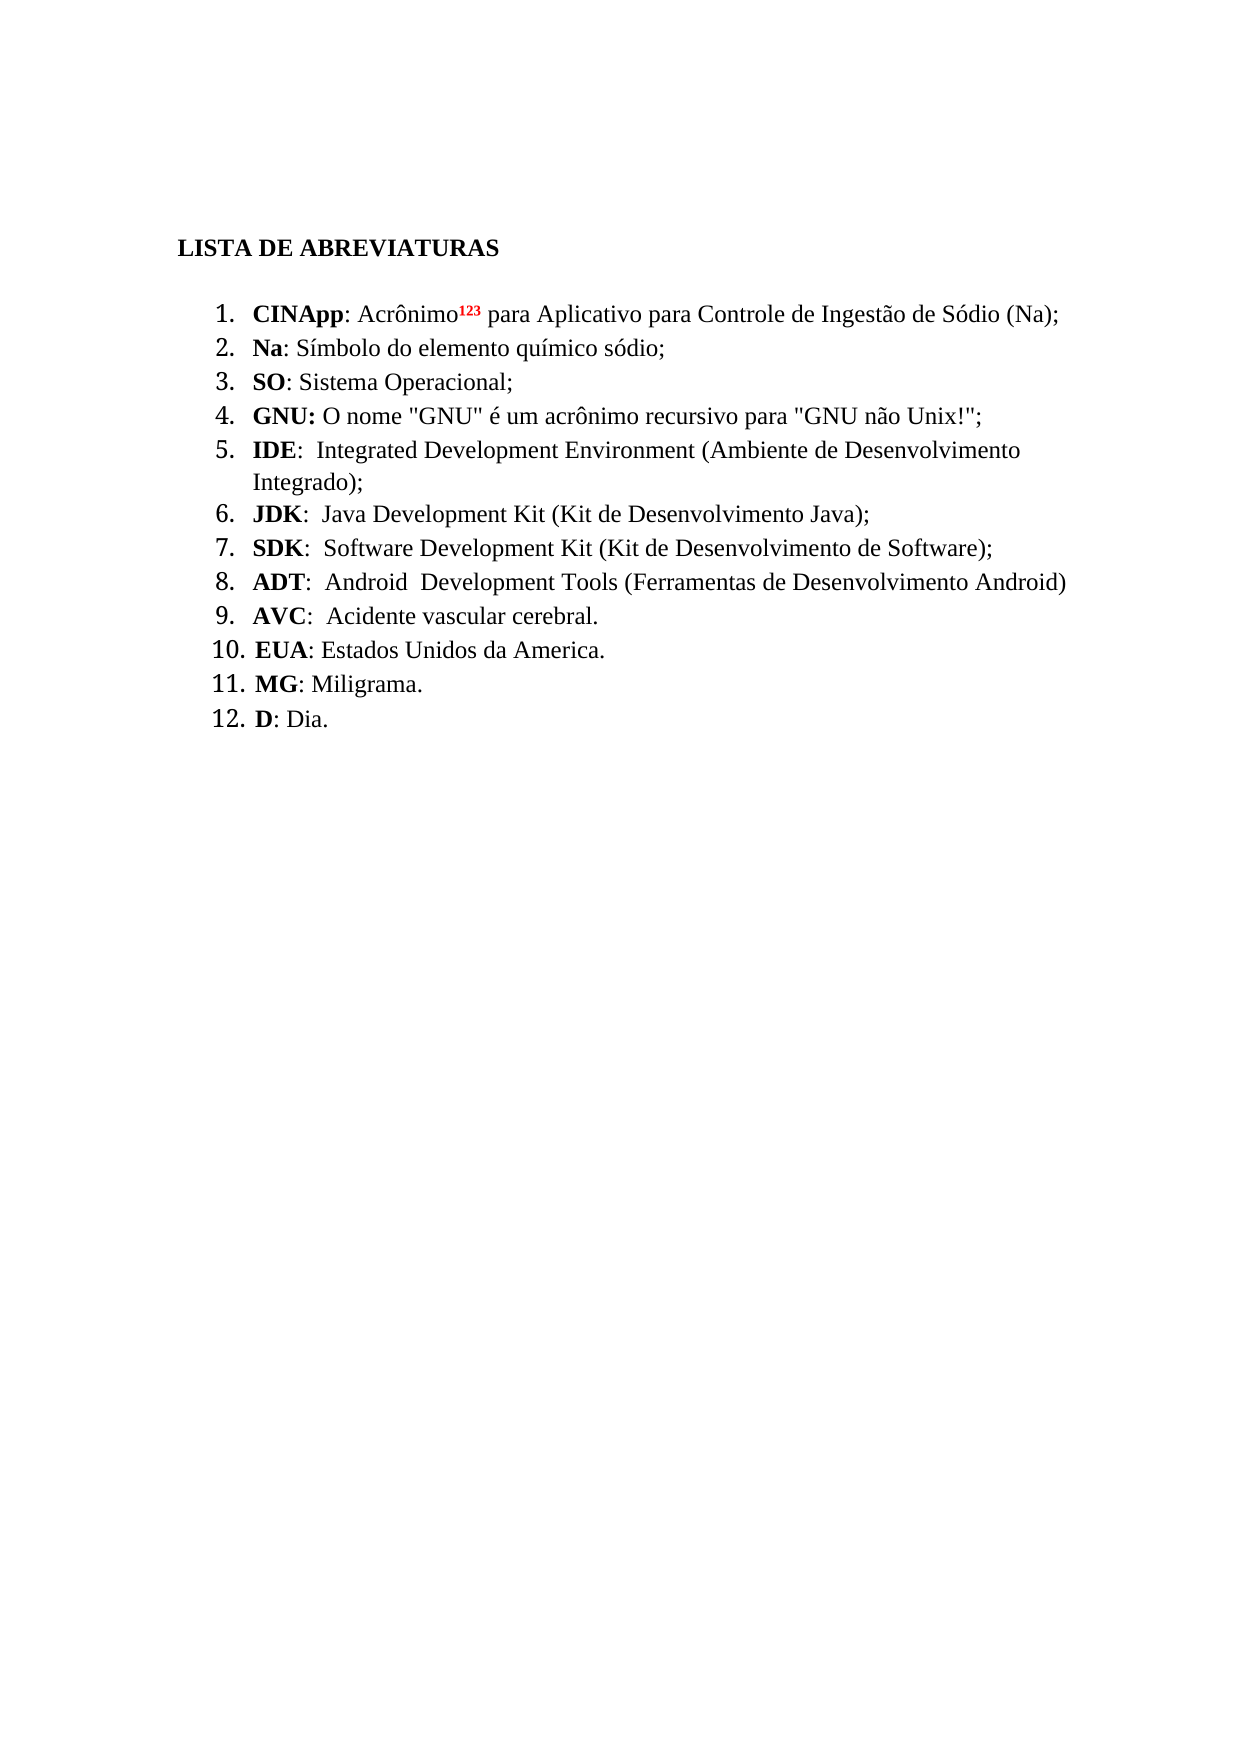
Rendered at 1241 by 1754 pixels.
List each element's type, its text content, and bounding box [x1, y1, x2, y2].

list SDK: Software Development Kit (Kit de Desenvolvimento de Software); [215, 530, 1122, 564]
list CINApp: Acrônimo¹²³ para Aplicativo para Controle de Ingestão de Sódio (Na); [215, 296, 1122, 330]
list D: Dia. [211, 700, 1122, 734]
list ADT: Android Development Tools (Ferramentas de Desenvolvimento Android) [215, 564, 1122, 598]
list EUA: Estados Unidos da America. [211, 632, 1122, 666]
list SO: Sistema Operacional; [215, 364, 1122, 398]
list IDE: Integrated Development Environment (Ambiente de Desenvolvimento Integrado); [215, 432, 1122, 496]
text LISTA DE ABREVIATURAS [177, 232, 1122, 262]
list Na: Símbolo do elemento químico sódio; [215, 330, 1122, 364]
list JDK: Java Development Kit (Kit de Desenvolvimento Java); [215, 496, 1122, 530]
list AVC: Acidente vascular cerebral. [215, 598, 1122, 632]
list GNU: O nome "GNU" é um acrônimo recursivo para "GNU não Unix!"; [215, 398, 1122, 432]
list MG: Miligrama. [211, 666, 1122, 700]
